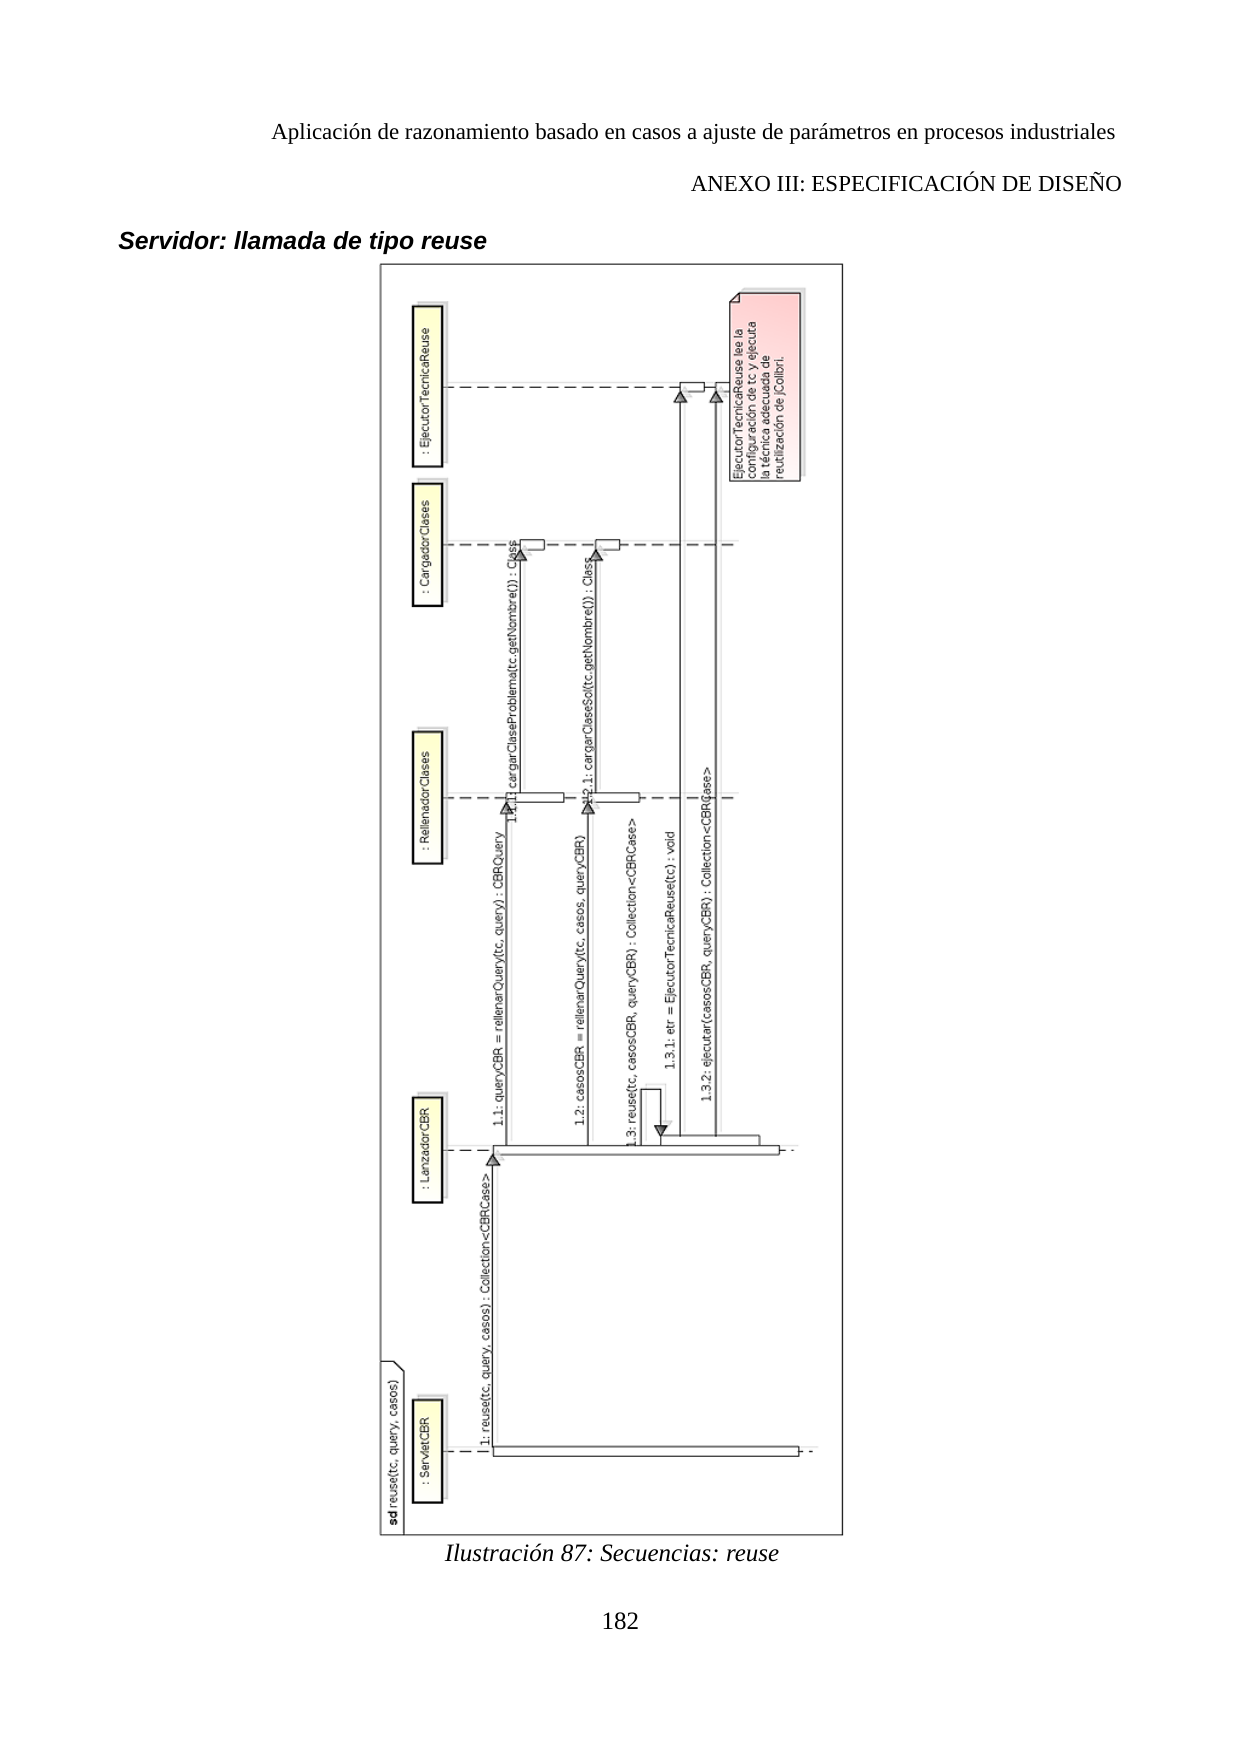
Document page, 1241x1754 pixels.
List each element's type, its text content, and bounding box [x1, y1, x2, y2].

subtitle Servidor: llamada de tipo reuse [118, 226, 1122, 254]
list Ilustración 87: Secuencias: reuse [378, 1539, 848, 1567]
picture [378, 259, 848, 1539]
